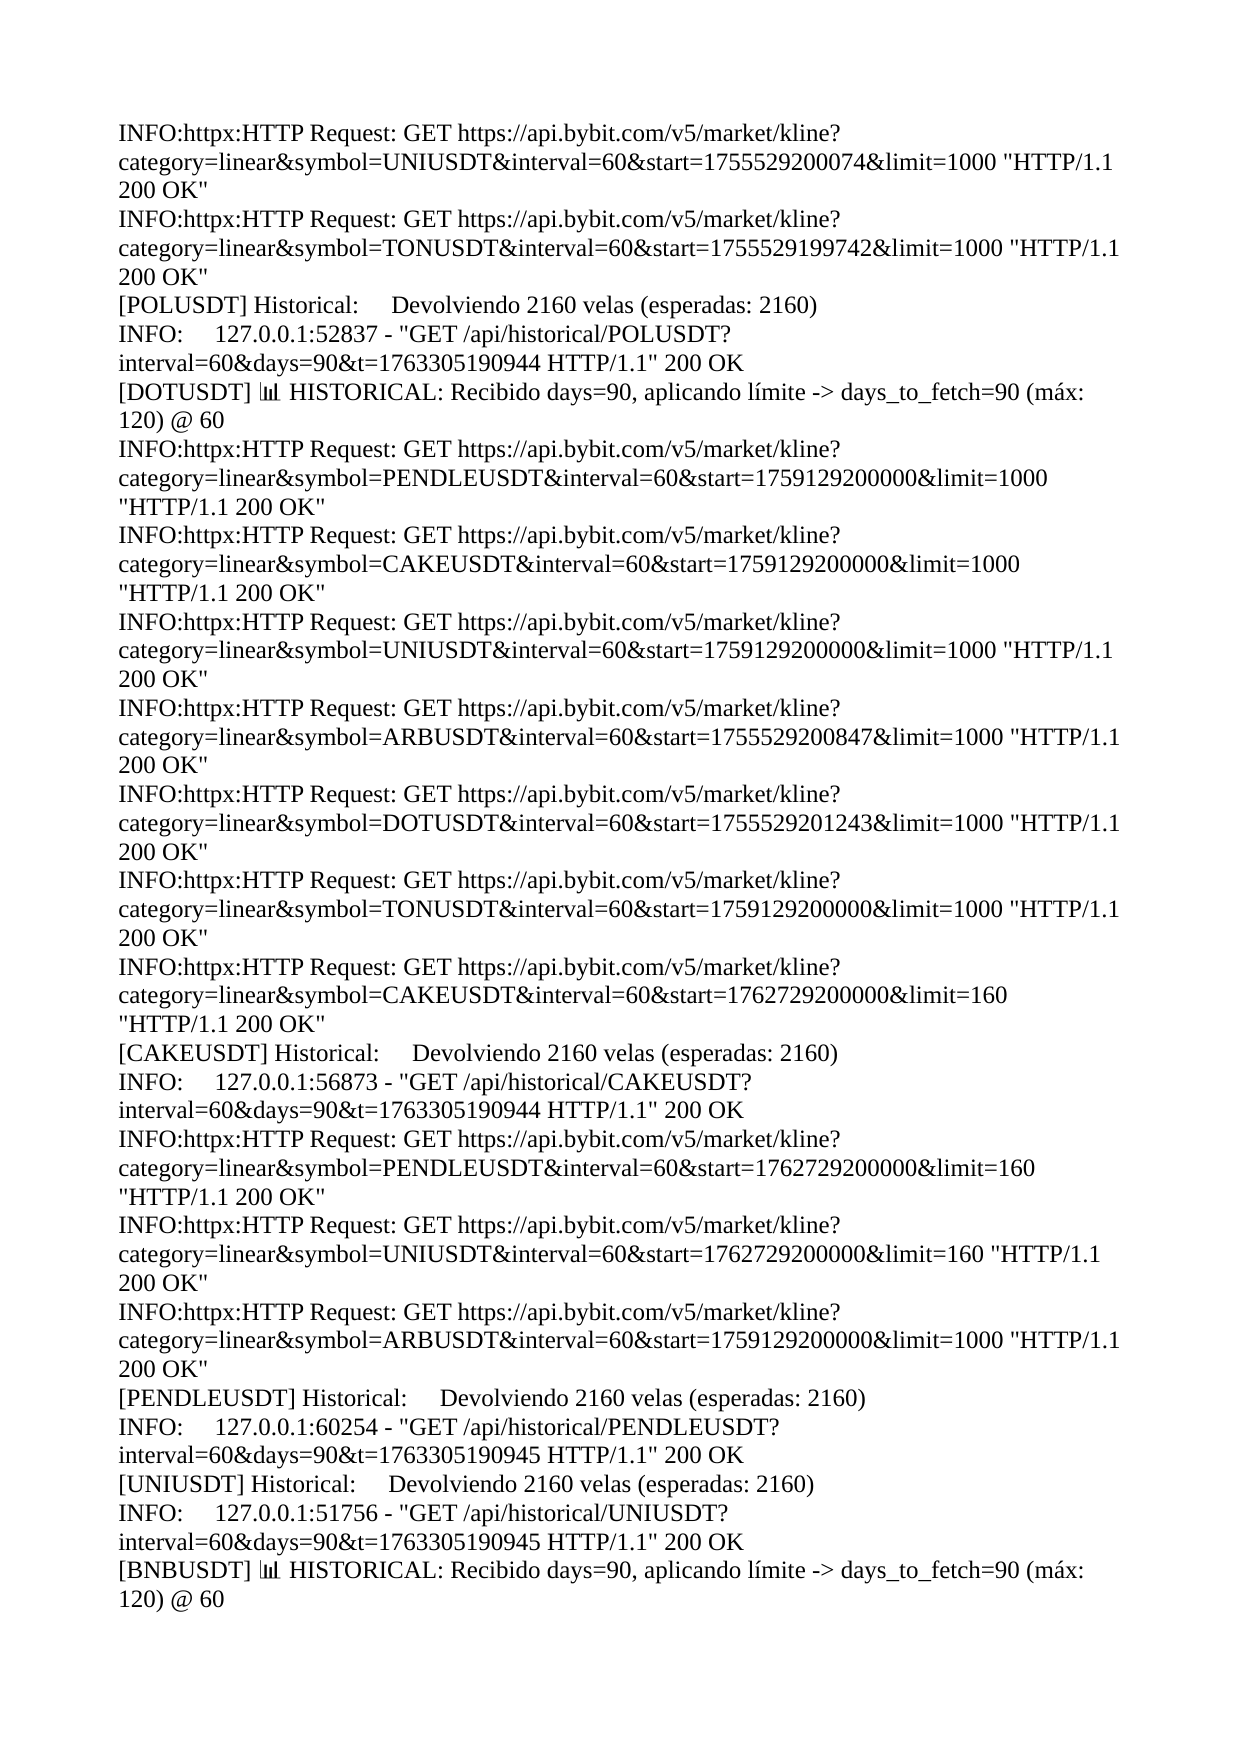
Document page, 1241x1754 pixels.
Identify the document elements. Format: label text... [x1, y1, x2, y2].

text INFO: 127.0.0.1:52837 - "GET /api/historical/POLUSDT?interval=60&days=90&t=1763305190944 HTTP/1.1" 200 OK [118, 319, 1122, 377]
text INFO:httpx:HTTP Request: GET https://api.bybit.com/v5/market/kline?category=linear&symbol=CAKEUSDT&interval=60&start=1762729200000&limit=160 "HTTP/1.1 200 OK" [118, 952, 1122, 1038]
text [PENDLEUSDT] Historical: ✅ Devolviendo 2160 velas (esperadas: 2160) [118, 1383, 1122, 1412]
text [CAKEUSDT] Historical: ✅ Devolviendo 2160 velas (esperadas: 2160) [118, 1038, 1122, 1067]
text INFO: 127.0.0.1:60254 - "GET /api/historical/PENDLEUSDT?interval=60&days=90&t=1763305190945 HTTP/1.1" 200 OK [118, 1412, 1122, 1469]
text INFO:httpx:HTTP Request: GET https://api.bybit.com/v5/market/kline?category=linear&symbol=ARBUSDT&interval=60&start=1759129200000&limit=1000 "HTTP/1.1 200 OK" [118, 1297, 1122, 1383]
text INFO:httpx:HTTP Request: GET https://api.bybit.com/v5/market/kline?category=linear&symbol=TONUSDT&interval=60&start=1759129200000&limit=1000 "HTTP/1.1 200 OK" [118, 866, 1122, 952]
text INFO:httpx:HTTP Request: GET https://api.bybit.com/v5/market/kline?category=linear&symbol=TONUSDT&interval=60&start=1755529199742&limit=1000 "HTTP/1.1 200 OK" [118, 204, 1122, 291]
text INFO:httpx:HTTP Request: GET https://api.bybit.com/v5/market/kline?category=linear&symbol=ARBUSDT&interval=60&start=1755529200847&limit=1000 "HTTP/1.1 200 OK" [118, 693, 1122, 779]
text INFO: 127.0.0.1:51756 - "GET /api/historical/UNIUSDT?interval=60&days=90&t=1763305190945 HTTP/1.1" 200 OK [118, 1498, 1122, 1556]
text INFO:httpx:HTTP Request: GET https://api.bybit.com/v5/market/kline?category=linear&symbol=CAKEUSDT&interval=60&start=1759129200000&limit=1000 "HTTP/1.1 200 OK" [118, 521, 1122, 607]
text [BNBUSDT] 📊 HISTORICAL: Recibido days=90, aplicando límite -> days_to_fetch=90 (máx: 120) @ 60 [118, 1556, 1122, 1613]
text [DOTUSDT] 📊 HISTORICAL: Recibido days=90, aplicando límite -> days_to_fetch=90 (máx: 120) @ 60 [118, 377, 1122, 434]
text INFO:httpx:HTTP Request: GET https://api.bybit.com/v5/market/kline?category=linear&symbol=PENDLEUSDT&interval=60&start=1759129200000&limit=1000 "HTTP/1.1 200 OK" [118, 434, 1122, 521]
text INFO:httpx:HTTP Request: GET https://api.bybit.com/v5/market/kline?category=linear&symbol=UNIUSDT&interval=60&start=1755529200074&limit=1000 "HTTP/1.1 200 OK" [118, 118, 1122, 204]
text INFO:httpx:HTTP Request: GET https://api.bybit.com/v5/market/kline?category=linear&symbol=UNIUSDT&interval=60&start=1759129200000&limit=1000 "HTTP/1.1 200 OK" [118, 607, 1122, 693]
text INFO: 127.0.0.1:56873 - "GET /api/historical/CAKEUSDT?interval=60&days=90&t=1763305190944 HTTP/1.1" 200 OK [118, 1067, 1122, 1124]
text [UNIUSDT] Historical: ✅ Devolviendo 2160 velas (esperadas: 2160) [118, 1469, 1122, 1498]
text INFO:httpx:HTTP Request: GET https://api.bybit.com/v5/market/kline?category=linear&symbol=PENDLEUSDT&interval=60&start=1762729200000&limit=160 "HTTP/1.1 200 OK" [118, 1124, 1122, 1211]
text [POLUSDT] Historical: ✅ Devolviendo 2160 velas (esperadas: 2160) [118, 291, 1122, 319]
text INFO:httpx:HTTP Request: GET https://api.bybit.com/v5/market/kline?category=linear&symbol=DOTUSDT&interval=60&start=1755529201243&limit=1000 "HTTP/1.1 200 OK" [118, 779, 1122, 866]
text INFO:httpx:HTTP Request: GET https://api.bybit.com/v5/market/kline?category=linear&symbol=UNIUSDT&interval=60&start=1762729200000&limit=160 "HTTP/1.1 200 OK" [118, 1211, 1122, 1297]
